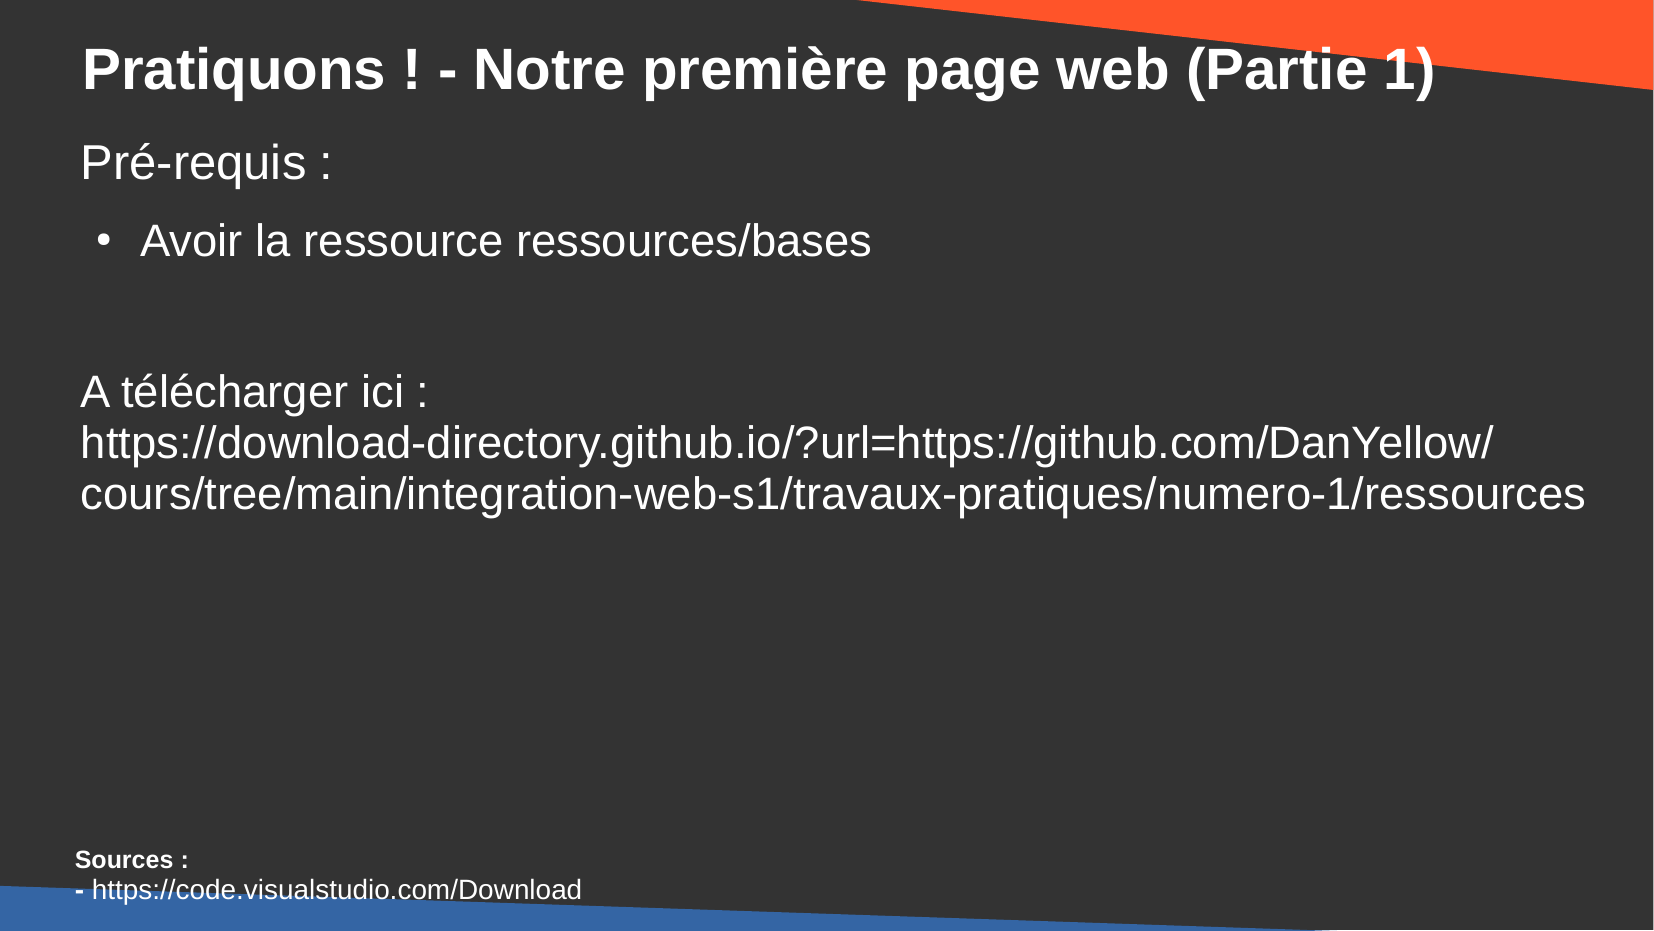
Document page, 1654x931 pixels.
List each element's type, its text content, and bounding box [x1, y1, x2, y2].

list Pré-requis : Avoir la ressource ressources/bases A télécharger ici : https://download-directory.github.io/?url=https://github.com/DanYellow/cours/tree/main/integration-web-s1/travaux-pratiques/numero-1/ressources [80, 135, 1620, 567]
title Pratiquons ! - Notre première page web (Partie 1) [82, 37, 1571, 114]
text_box Sources : - https://code.visualstudio.com/Download [60, 838, 1146, 928]
text_box [856, 0, 1654, 91]
text_box [0, 885, 1337, 931]
